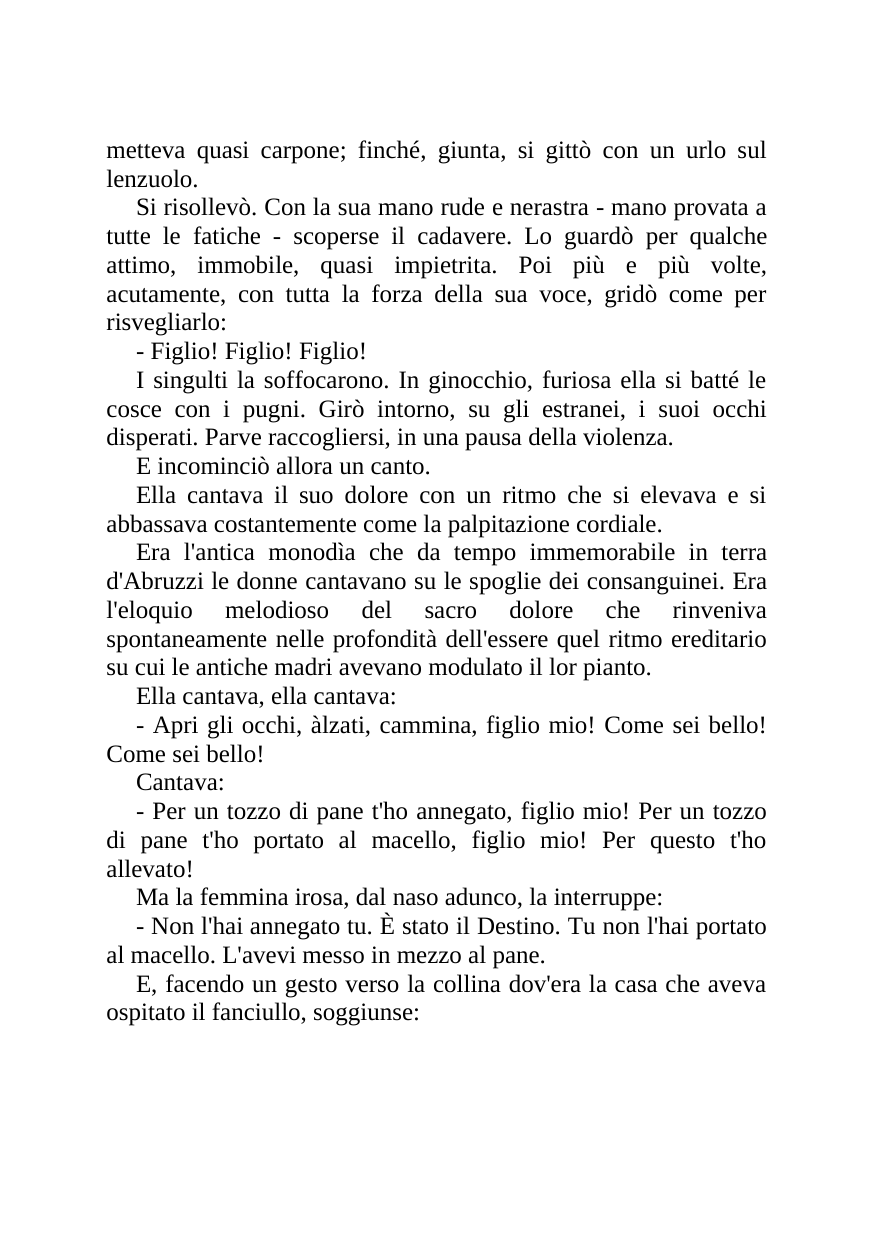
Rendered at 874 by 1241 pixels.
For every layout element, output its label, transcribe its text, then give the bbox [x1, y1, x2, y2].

text Si risollevò. Con la sua mano rude e nerastra - mano provata a tutte le fatiche - scoperse il cadavere. Lo guardò per qualche attimo, immobile, quasi impietrita. Poi più e più volte, acutamente, con tutta la forza della sua voce, gridò come per risvegliarlo: [106, 192, 768, 336]
text I singulti la soffocarono. In ginocchio, furiosa ella si batté le cosce con i pugni. Girò intorno, su gli estranei, i suoi occhi disperati. Parve raccogliersi, in una pausa della violenza. [106, 365, 768, 451]
text metteva quasi carpone; finché, giunta, si gittò con un urlo sul lenzuolo. [106, 135, 768, 192]
text Ella cantava il suo dolore con un ritmo che si elevava e si abbassava costantemente come la palpitazione cordiale. [106, 480, 768, 537]
text E incominciò allora un canto. [106, 451, 768, 480]
text - Per un tozzo di pane t'ho annegato, figlio mio! Per un tozzo di pane t'ho portato al macello, figlio mio! Per questo t'ho allevato! [106, 796, 768, 882]
text Ma la femmina irosa, dal naso adunco, la interruppe: [106, 882, 768, 911]
text - Apri gli occhi, àlzati, cammina, figlio mio! Come sei bello! Come sei bello! [106, 710, 768, 767]
text Era l'antica monodìa che da tempo immemorabile in terra d'Abruzzi le donne cantavano su le spoglie dei consanguinei. Era l'eloquio melodioso del sacro dolore che rinveniva spontaneamente nelle profondità dell'essere quel ritmo ereditario su cui le antiche madri avevano modulato il lor pianto. [106, 537, 768, 681]
text - Non l'hai annegato tu. È stato il Destino. Tu non l'hai portato al macello. L'avevi messo in mezzo al pane. [106, 911, 768, 969]
text E, facendo un gesto verso la collina dov'era la casa che aveva ospitato il fanciullo, soggiunse: [106, 969, 768, 1026]
text Cantava: [106, 767, 768, 796]
text Ella cantava, ella cantava: [106, 681, 768, 710]
text - Figlio! Figlio! Figlio! [106, 336, 768, 365]
